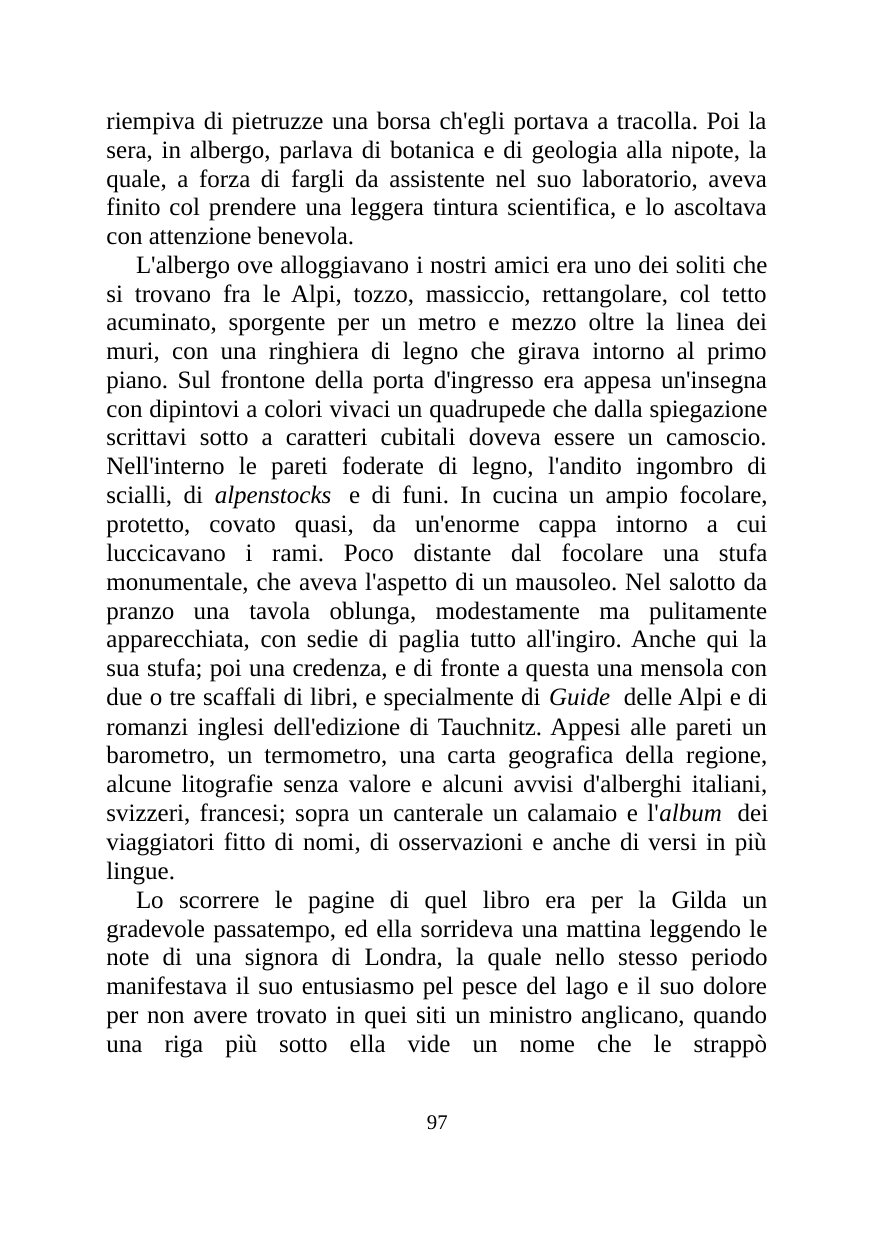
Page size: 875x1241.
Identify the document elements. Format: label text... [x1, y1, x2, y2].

text Lo scorrere le pagine di quel libro era per la Gilda un gradevole passatempo, ed ella sorrideva una mattina leggendo le note di una signora di Londra, la quale nello stesso periodo manifestava il suo entusiasmo pel pesce del lago e il suo dolore per non avere trovato in quei siti un ministro anglicano, quando una riga più sotto ella vide un nome che le strappò [106, 885, 768, 1057]
text L'albergo ove alloggiavano i nostri amici era uno dei soliti che si trovano fra le Alpi, tozzo, massiccio, rettangolare, col tetto acuminato, sporgente per un metro e mezzo oltre la linea dei muri, con una ringhiera di legno che girava intorno al primo piano. Sul frontone della porta d'ingresso era appesa un'insegna con dipintovi a colori vivaci un quadrupede che dalla spiegazione scrittavi sotto a caratteri cubitali doveva essere un camoscio. Nell'interno le pareti foderate di legno, l'andito ingombro di scialli, di alpenstocks e di funi. In cucina un ampio focolare, protetto, covato quasi, da un'enorme cappa intorno a cui luccicavano i rami. Poco distante dal focolare una stufa monumentale, che aveva l'aspetto di un mausoleo. Nel salotto da pranzo una tavola oblunga, modestamente ma pulitamente apparecchiata, con sedie di paglia tutto all'ingiro. Anche qui la sua stufa; poi una credenza, e di fronte a questa una mensola con due o tre scaffali di libri, e specialmente di Guide delle Alpi e di romanzi inglesi dell'edizione di Tauchnitz. Appesi alle pareti un barometro, un termometro, una carta geografica della regione, alcune litografie senza valore e alcuni avvisi d'alberghi italiani, svizzeri, francesi; sopra un canterale un calamaio e l'album dei viaggiatori fitto di nomi, di osservazioni e anche di versi in più lingue. [106, 250, 768, 885]
text riempiva di pietruzze una borsa ch'egli portava a tracolla. Poi la sera, in albergo, parlava di botanica e di geologia alla nipote, la quale, a forza di fargli da assistente nel suo laboratorio, aveva finito col prendere una leggera tintura scientifica, e lo ascoltava con attenzione benevola. [106, 106, 768, 250]
